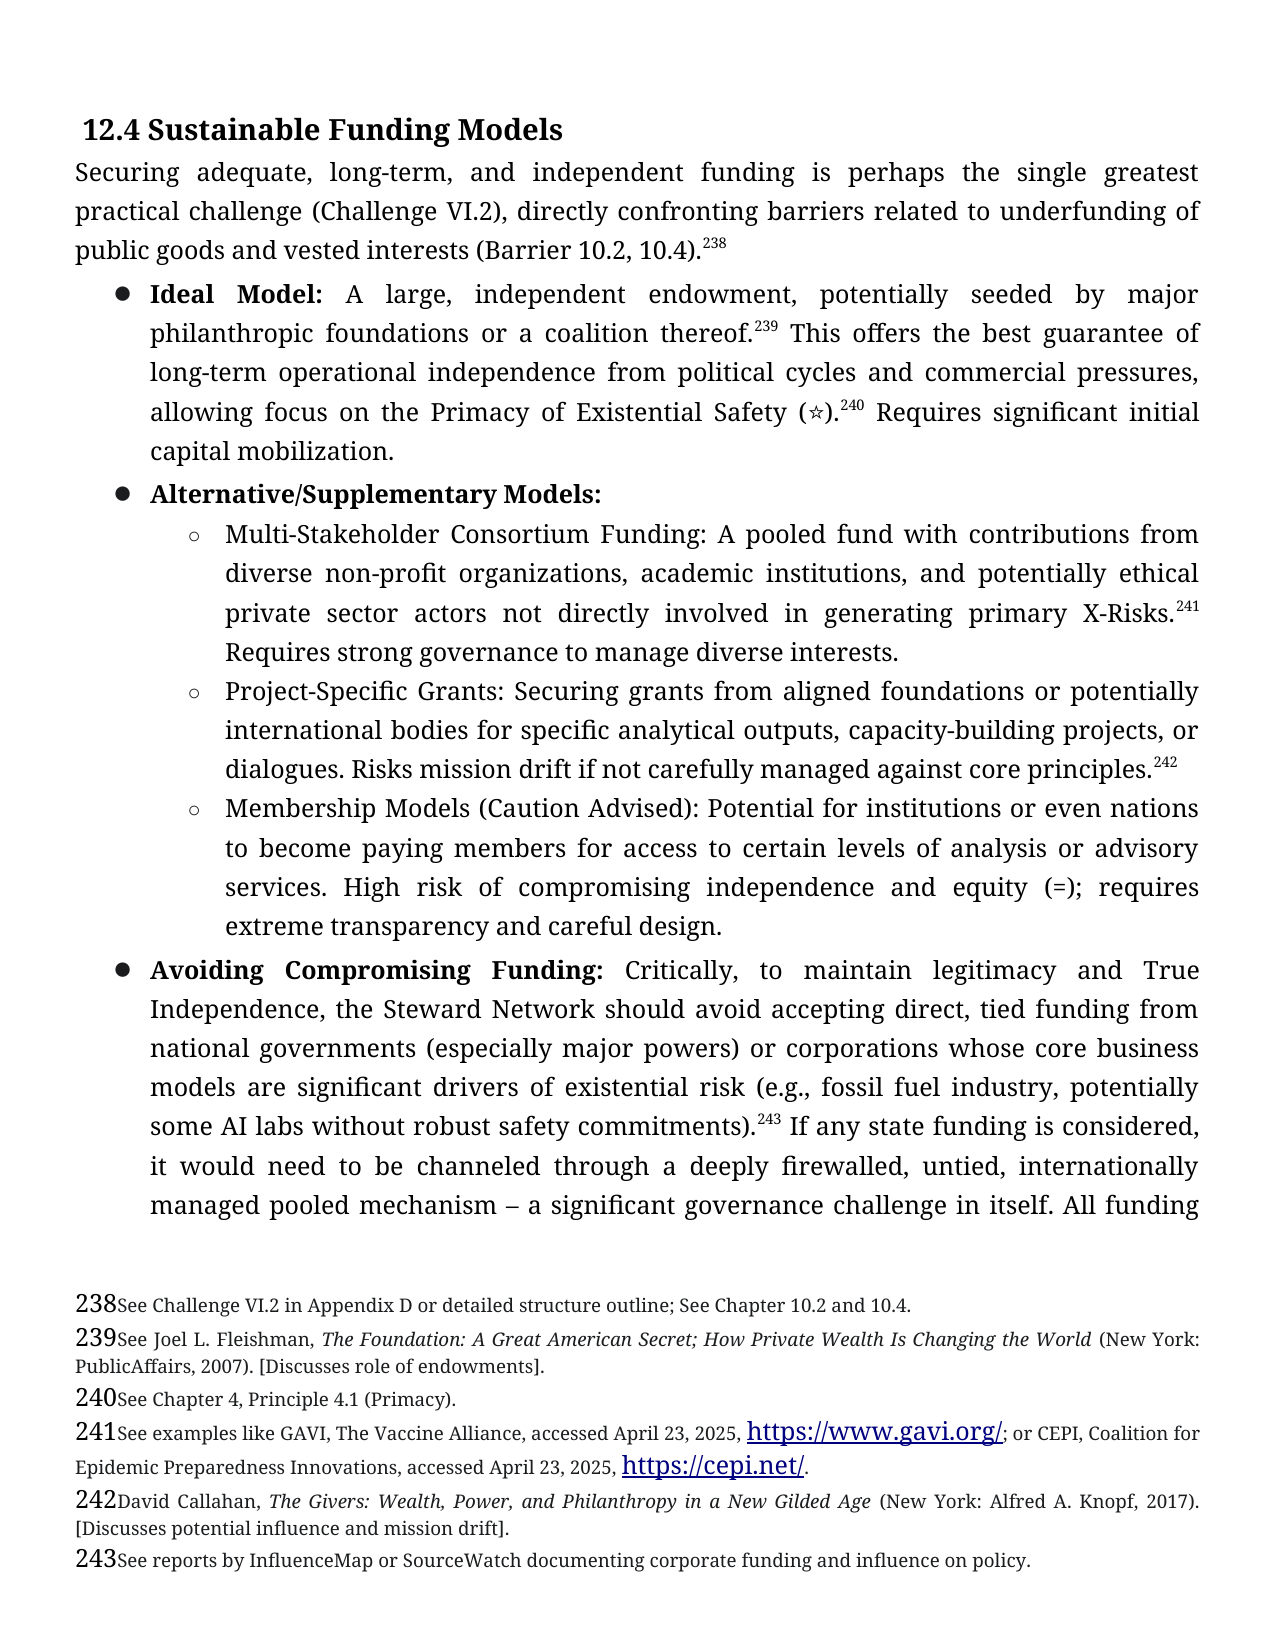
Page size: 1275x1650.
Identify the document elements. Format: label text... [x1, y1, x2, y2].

list Membership Models (Caution Advised): Potential for institutions or even nations to become paying members for access to certain levels of analysis or advisory services. High risk of compromising independence and equity (=); requires extreme transparency and careful design. [187, 791, 1200, 943]
list Ideal Model: A large, independent endowment, potentially seeded by major philanthropic foundations or a coalition thereof. This offers the best guarantee of long-term operational independence from political cycles and commercial pressures, allowing focus on the Primacy of Existential Safety (⭐). Requires significant initial capital mobilization. [112, 272, 1200, 467]
text See Challenge VI.2 in Appendix D or detailed structure outline; See Chapter 10.2 and 10.4. [75, 1286, 1200, 1319]
list David Callahan, The Givers: Wealth, Power, and Philanthropy in a New Gilded Age (New York: Alfred A. Knopf, 2017). [Discusses potential influence and mission drift]. [75, 1481, 1200, 1541]
list See Joel L. Fleishman, The Foundation: A Great American Secret; How Private Wealth Is Changing the World (New York: PublicAffairs, 2007). [Discusses role of endowments]. [75, 1319, 1200, 1379]
list Avoiding Compromising Funding: Critically, to maintain legitimacy and True Independence, the Steward Network should avoid accepting direct, tied funding from national governments (especially major powers) or corporations whose core business models are significant drivers of existential risk (e.g., fossil fuel industry, potentially some AI labs without robust safety commitments). If any state funding is considered, it would need to be channeled through a deeply firewalled, untied, internationally managed pooled mechanism – a significant governance challenge in itself. All funding [112, 948, 1200, 1221]
list Multi-Stakeholder Consortium Funding: A pooled fund with contributions from diverse non-profit organizations, academic institutions, and potentially ethical private sector actors not directly involved in generating primary X-Risks. Requires strong governance to manage diverse interests. [187, 517, 1200, 668]
text Securing adequate, long-term, and independent funding is perhaps the single greatest practical challenge (Challenge VI.2), directly confronting barriers related to underfunding of public goods and vested interests (Barrier 10.2, 10.4). [75, 155, 1200, 267]
list See Chapter 4, Principle 4.1 (Primacy). [75, 1379, 1200, 1413]
list See reports by InfluenceMap or SourceWatch documenting corporate funding and influence on policy. [75, 1541, 1200, 1575]
list Alternative/Supplementary Models: [112, 473, 1200, 511]
list Project-Specific Grants: Securing grants from aligned foundations or potentially international bodies for specific analytical outputs, capacity-building projects, or dialogues. Risks mission drift if not carefully managed against core principles. [187, 674, 1200, 786]
list See examples like GAVI, The Vaccine Alliance, accessed April 23, 2025, https://www.gavi.org/; or CEPI, Coalition for Epidemic Preparedness Innovations, accessed April 23, 2025, https://cepi.net/. [75, 1413, 1200, 1481]
subtitle 🏗️ 12.4 Sustainable Funding Models [75, 109, 1200, 149]
